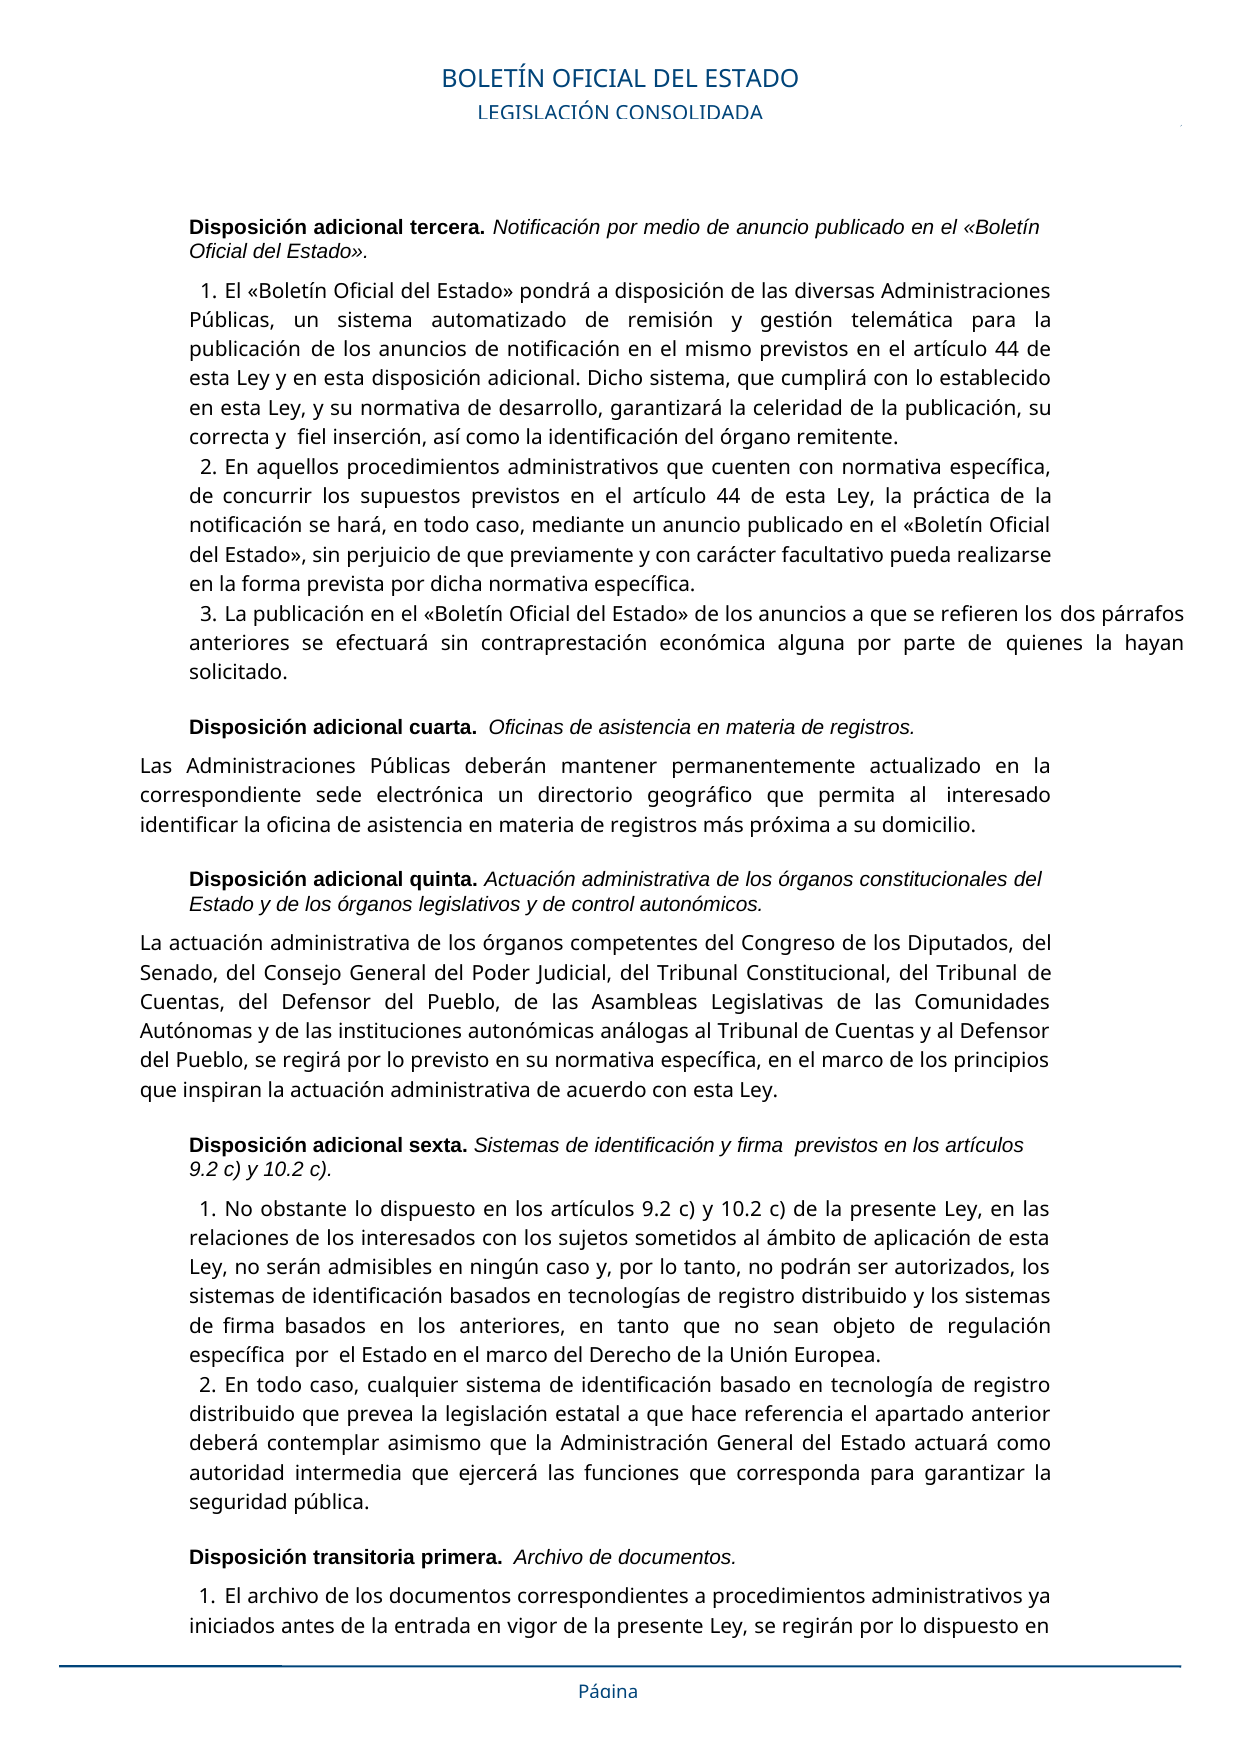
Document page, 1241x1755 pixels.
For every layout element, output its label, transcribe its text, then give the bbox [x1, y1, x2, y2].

list La publicación en el «Boletín Oficial del Estado» de los anuncios a que se refieren los dos párrafos anteriores se efectuará sin contraprestación económica alguna por parte de quienes la hayan solicitado. [164, 599, 1184, 686]
text Disposición adicional tercera. Notificación por medio de anuncio publicado en el «Boletín Oficial del Estado». [189, 214, 1052, 263]
list El «Boletín Oficial del Estado» pondrá a disposición de las diversas Administraciones Públicas, un sistema automatizado de remisión y gestión telemática para la publicación de los anuncios de notificación en el mismo previstos en el artículo 44 de esta Ley y en esta disposición adicional. Dicho sistema, que cumplirá con lo establecido en esta Ley, y su normativa de desarrollo, garantizará la celeridad de la publicación, su correcta y fiel inserción, así como la identificación del órgano remitente. [164, 276, 1052, 451]
text La actuación administrativa de los órganos competentes del Congreso de los Diputados, del Senado, del Consejo General del Poder Judicial, del Tribunal Constitucional, del Tribunal de Cuentas, del Defensor del Pueblo, de las Asambleas Legislativas de las Comunidades Autónomas y de las instituciones autonómicas análogas al Tribunal de Cuentas y al Defensor del Pueblo, se regirá por lo previsto en su normativa específica, en el marco de los principios que inspiran la actuación administrativa de acuerdo con esta Ley. [139, 928, 1052, 1103]
list En todo caso, cualquier sistema de identificación basado en tecnología de registro distribuido que prevea la legislación estatal a que hace referencia el apartado anterior deberá contemplar asimismo que la Administración General del Estado actuará como autoridad intermedia que ejercerá las funciones que corresponda para garantizar la seguridad pública. [163, 1370, 1052, 1515]
text Disposición adicional quinta. Actuación administrativa de los órganos constitucionales del Estado y de los órganos legislativos y de control autonómicos. [189, 867, 1052, 916]
text Disposición transitoria primera. Archivo de documentos. [189, 1545, 1184, 1569]
list El archivo de los documentos correspondientes a procedimientos administrativos ya iniciados antes de la entrada en vigor de la presente Ley, se regirán por lo dispuesto en [163, 1582, 1052, 1639]
list En aquellos procedimientos administrativos que cuenten con normativa específica, de concurrir los supuestos previstos en el artículo 44 de esta Ley, la práctica de la notificación se hará, en todo caso, mediante un anuncio publicado en el «Boletín Oficial del Estado», sin perjuicio de que previamente y con carácter facultativo pueda realizarse en la forma prevista por dicha normativa específica. [164, 452, 1052, 597]
text Disposición adicional sexta. Sistemas de identificación y firma previstos en los artículos 9.2 c) y 10.2 c). [189, 1133, 1052, 1181]
text Las Administraciones Públicas deberán mantener permanentemente actualizado en la correspondiente sede electrónica un directorio geográfico que permita al interesado identificar la oficina de asistencia en materia de registros más próxima a su domicilio. [139, 751, 1052, 838]
list No obstante lo dispuesto en los artículos 9.2 c) y 10.2 c) de la presente Ley, en las relaciones de los interesados con los sujetos sometidos al ámbito de aplicación de esta Ley, no serán admisibles en ningún caso y, por lo tanto, no podrán ser autorizados, los sistemas de identificación basados en tecnologías de registro distribuido y los sistemas de firma basados en los anteriores, en tanto que no sean objeto de regulación específica por el Estado en el marco del Derecho de la Unión Europea. [163, 1194, 1052, 1368]
text Disposición adicional cuarta. Oficinas de asistencia en materia de registros. [189, 714, 1184, 738]
